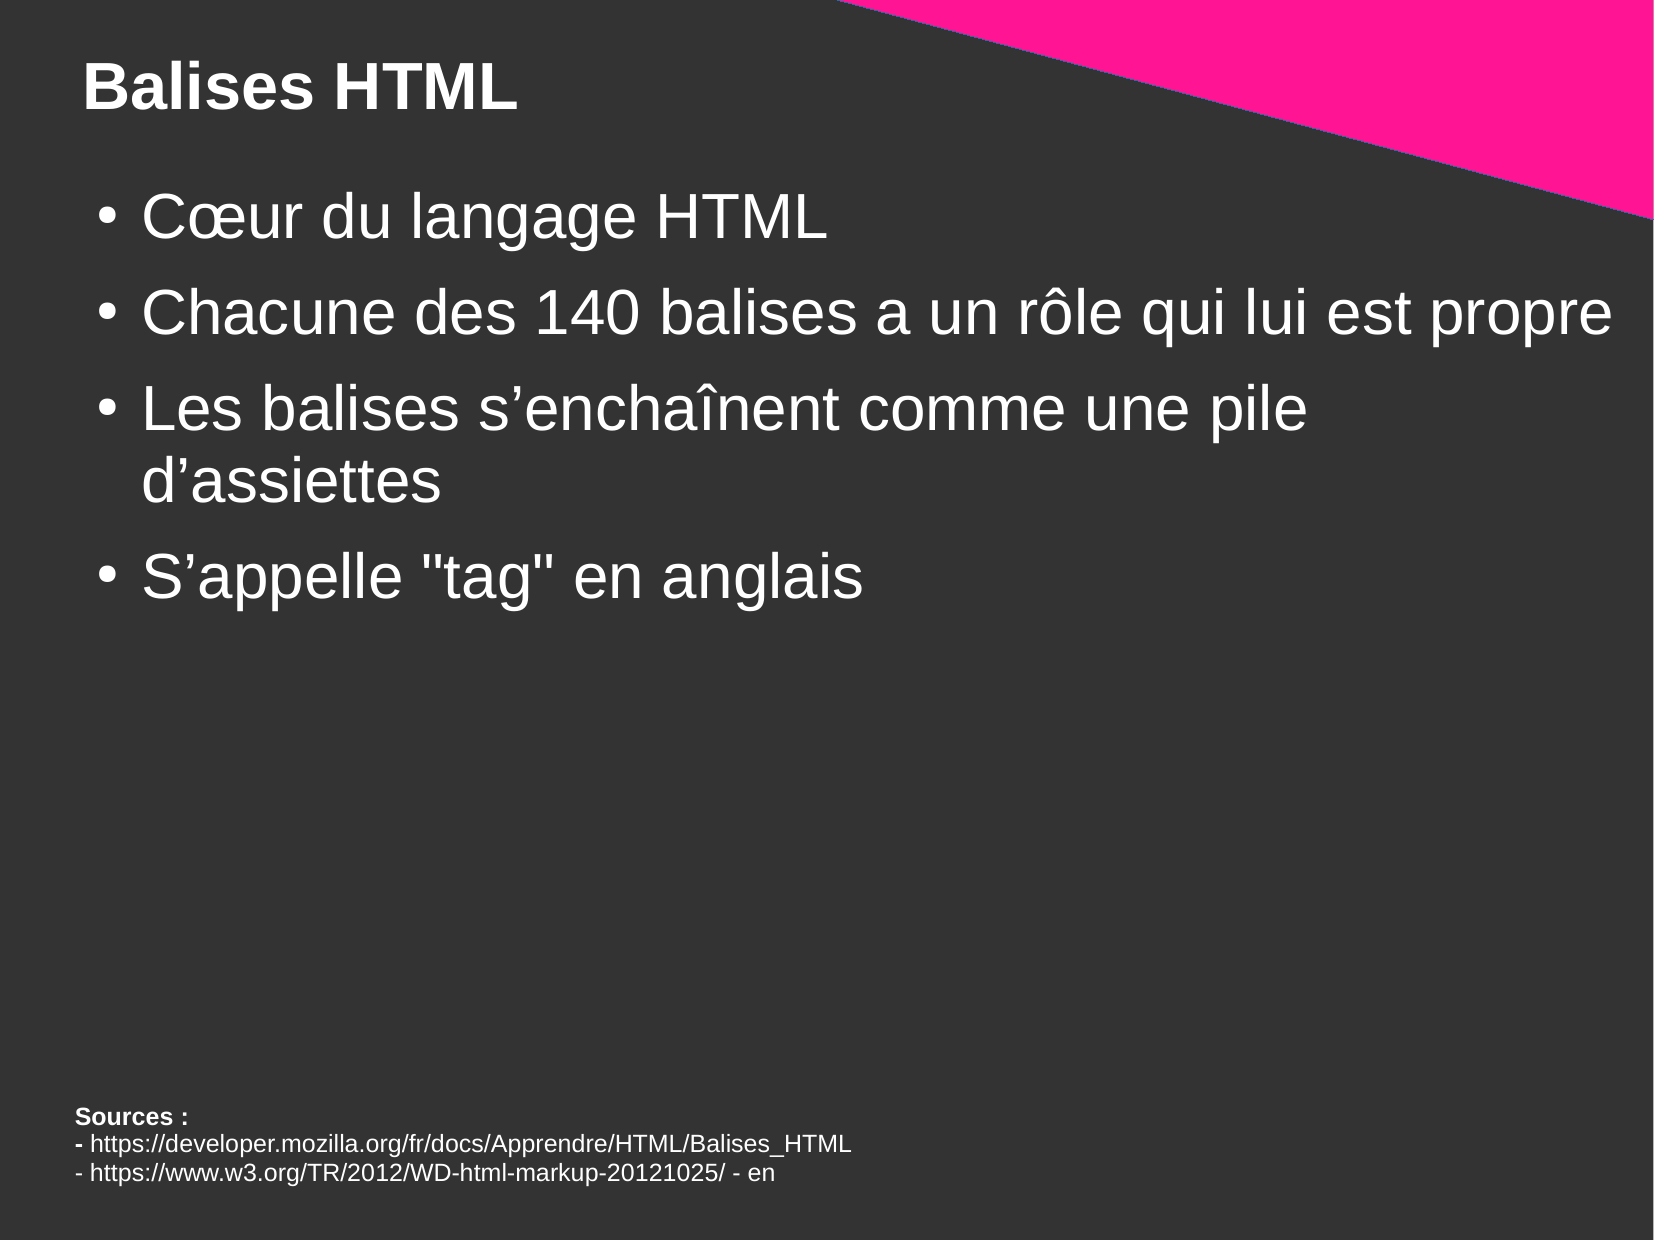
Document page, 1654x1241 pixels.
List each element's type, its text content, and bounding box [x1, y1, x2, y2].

title Balises HTML [82, 49, 1398, 152]
list Cœur du langage HTML Chacune des 140 balises a un rôle qui lui est propre Les balises s’enchaînent comme une pile d’assiettes S’appelle "tag" en anglais [80, 180, 1620, 675]
text_box [837, 0, 1654, 220]
text_box Sources : - https://developer.mozilla.org/fr/docs/Apprendre/HTML/Balises_HTML - https://www.w3.org/TR/2012/WD-html-markup-20121025/ - en [59, 1094, 1546, 1227]
